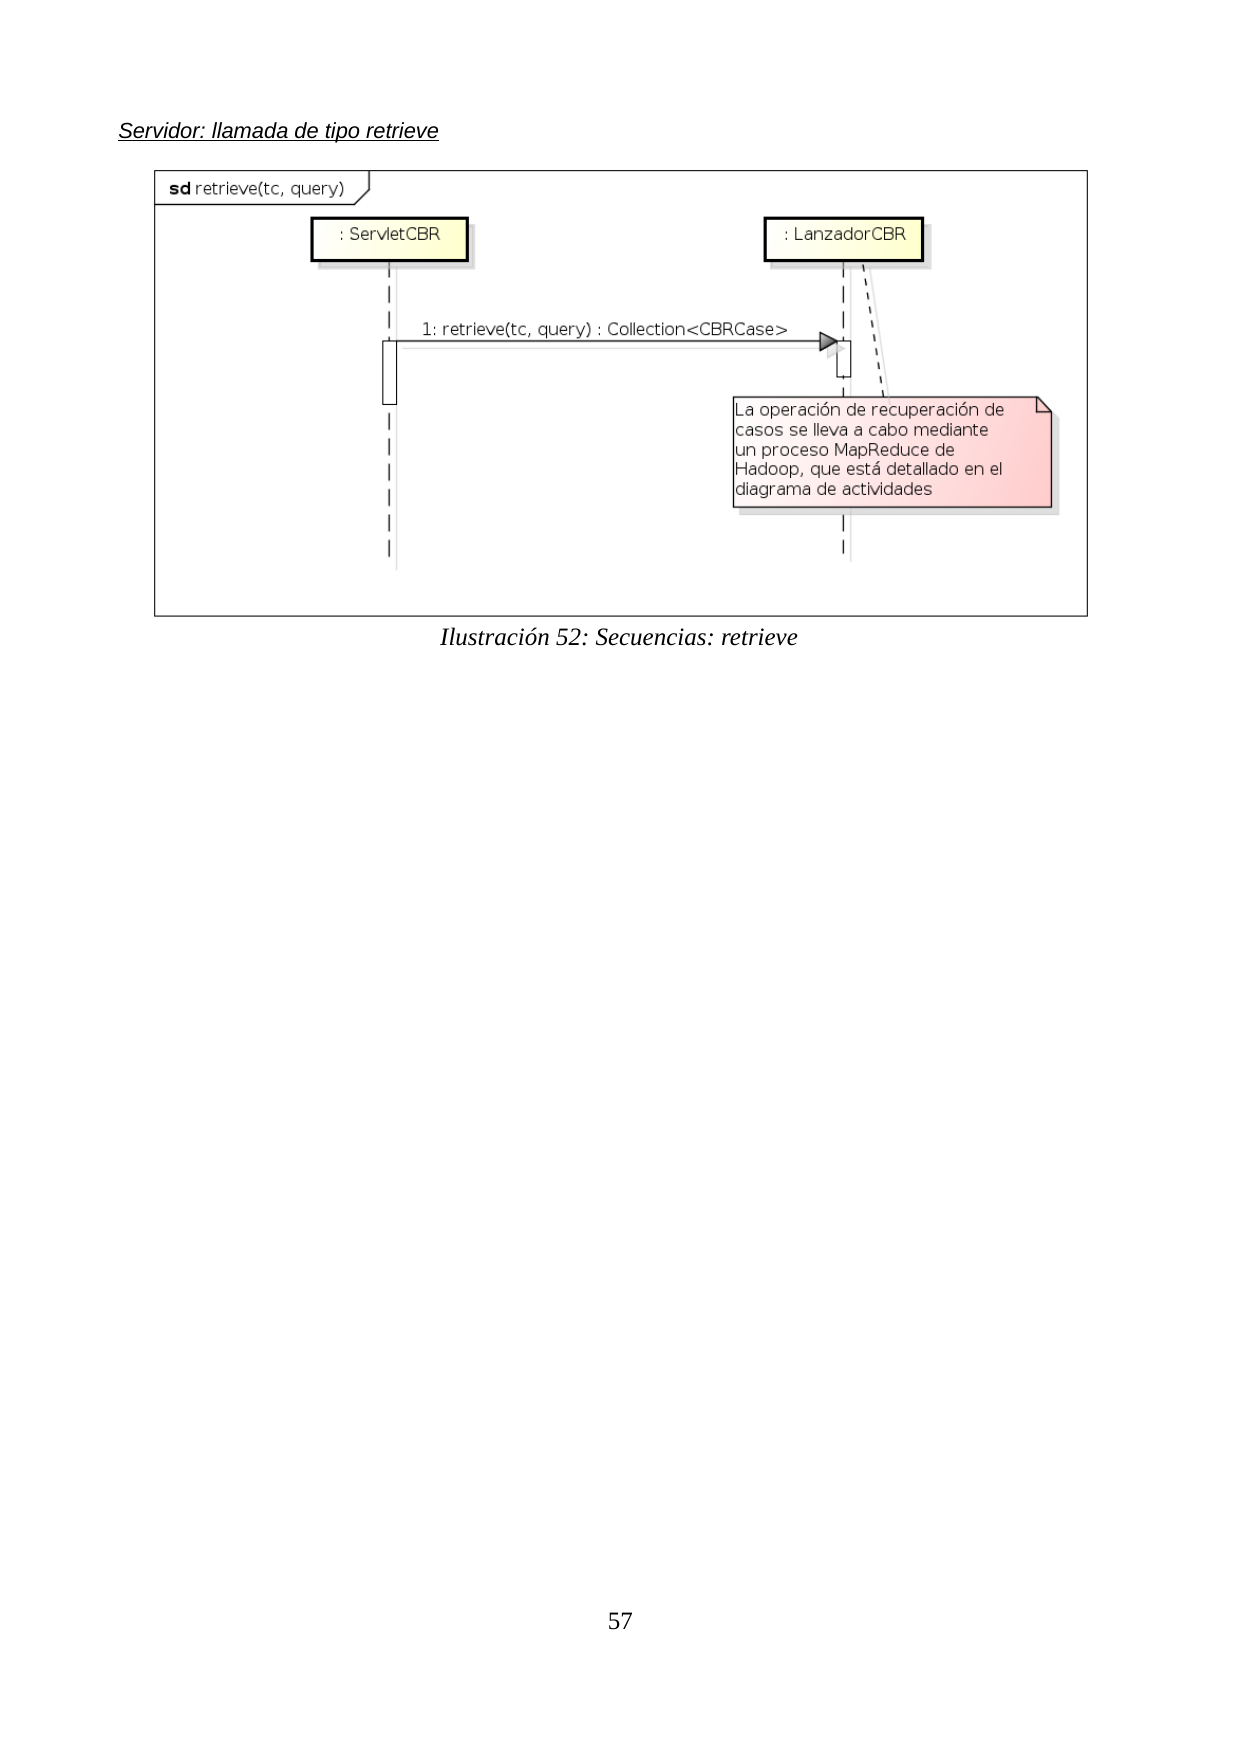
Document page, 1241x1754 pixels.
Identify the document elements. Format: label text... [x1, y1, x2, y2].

picture [151, 168, 1090, 623]
subtitle Servidor: llamada de tipo retrieve [118, 118, 1122, 143]
text Ilustración 52: Secuencias: retrieve [151, 623, 1089, 651]
